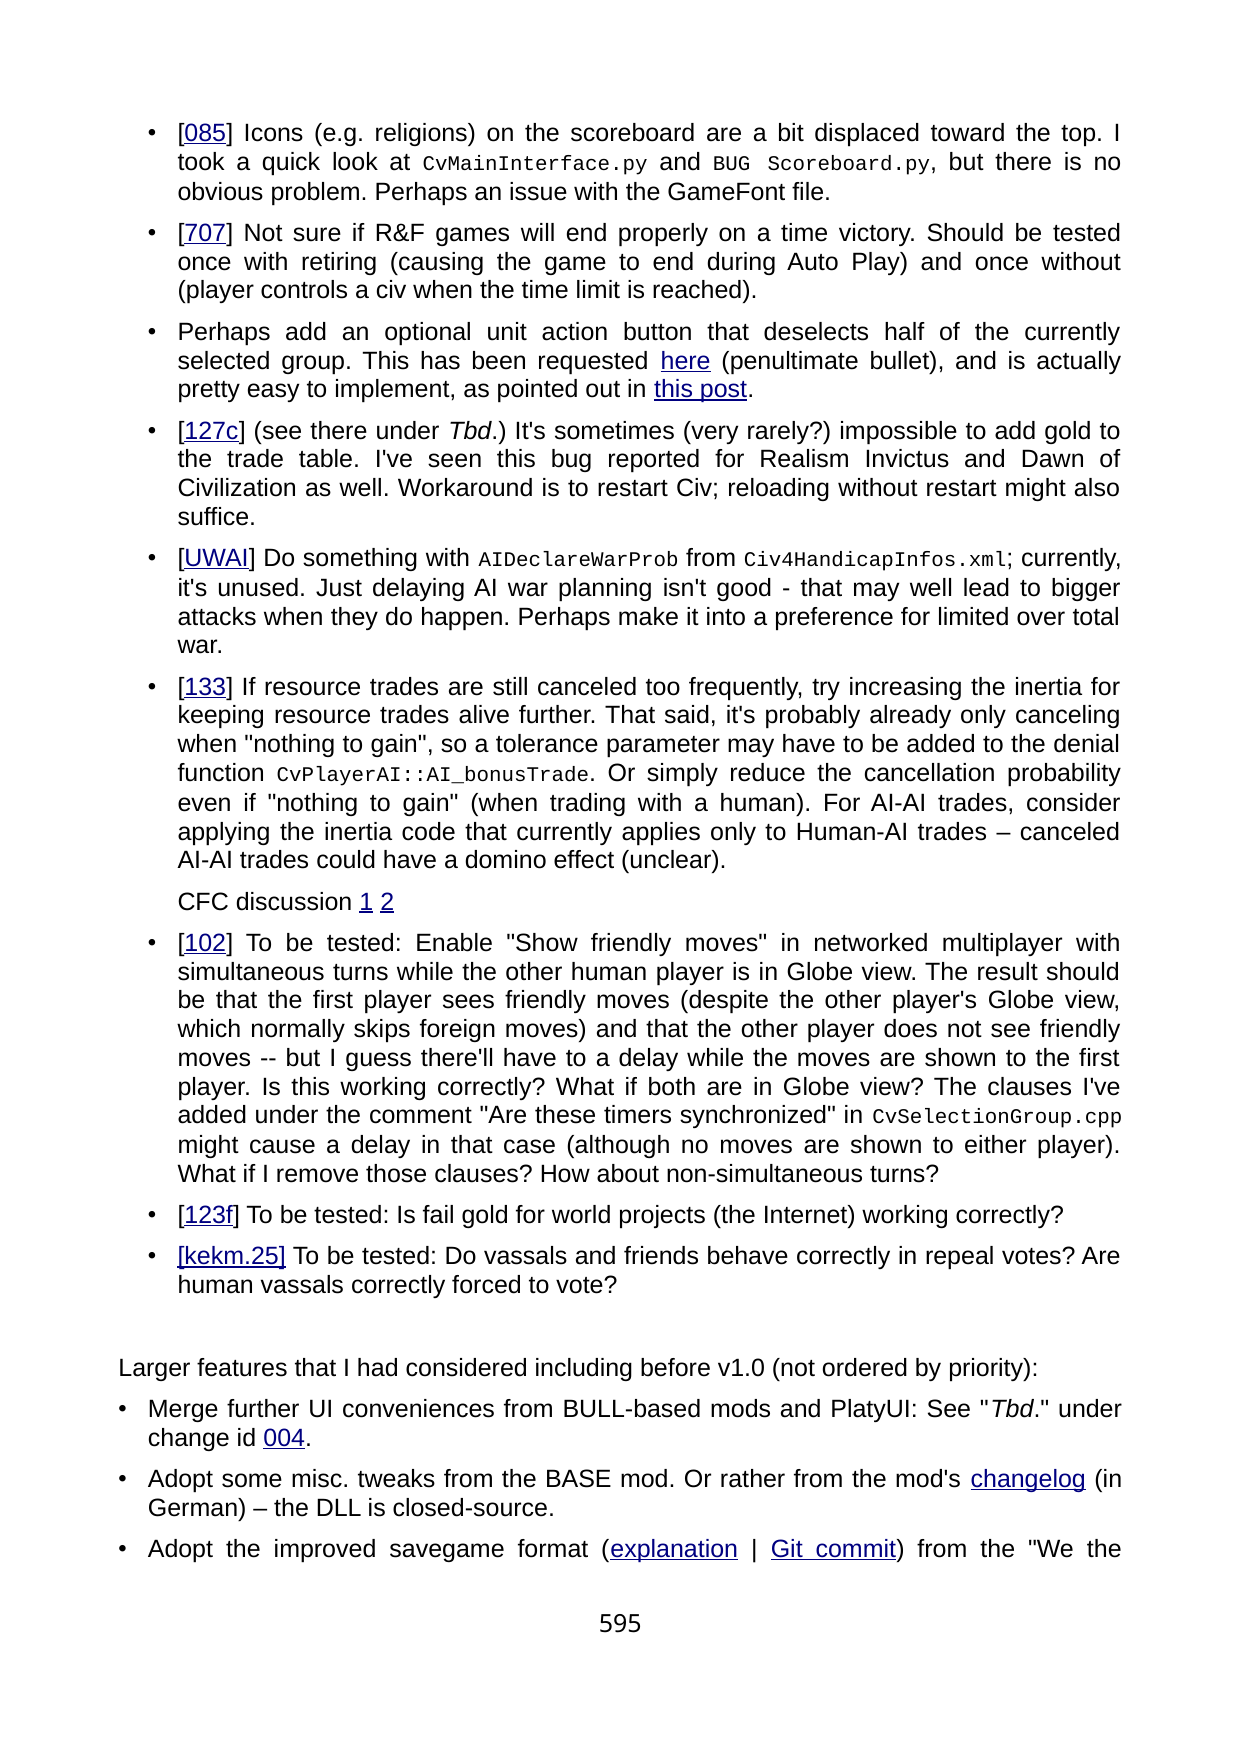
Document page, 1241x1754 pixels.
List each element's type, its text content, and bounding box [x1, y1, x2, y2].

list Perhaps add an optional unit action button that deselects half of the currently selected group. This has been requested here (penultimate bullet), and is actually pretty easy to implement, as pointed out in this post. [148, 317, 1122, 403]
list CFC discussion 1 2 [148, 886, 1122, 915]
text Larger features that I had considered including before v1.0 (not ordered by priority): [118, 1353, 1122, 1381]
list [123f] To be tested: Is fail gold for world projects (the Internet) working correctly? [148, 1200, 1122, 1229]
list [102] To be tested: Enable "Show friendly moves" in networked multiplayer with simultaneous turns while the other human player is in Globe view. The result should be that the first player sees friendly moves (despite the other player's Globe view, which normally skips foreign moves) and that the other player does not see friendly moves -- but I guess there'll have to a delay while the moves are shown to the first player. Is this working correctly? What if both are in Globe view? The clauses I've added under the comment "Are these timers synchronized" in CvSelectionGroup.cpp might cause a delay in that case (although no moves are shown to either player). What if I remove those clauses? How about non-simultaneous turns? [148, 928, 1122, 1187]
list [127c] (see there under Tbd.) It's sometimes (very rarely?) impossible to add gold to the trade table. I've seen this bug reported for Realism Invictus and Dawn of Civilization as well. Workaround is to restart Civ; reloading without restart might also suffice. [148, 416, 1122, 531]
list Adopt the improved savegame format (explanation | Git commit) from the "We the [118, 1534, 1122, 1563]
list Adopt some misc. tweaks from the BASE mod. Or rather from the mod's changelog (in German) – the DLL is closed-source. [118, 1464, 1122, 1522]
list [707] Not sure if R&F games will end properly on a time victory. Should be tested once with retiring (causing the game to end during Auto Play) and once without (player controls a civ when the time limit is reached). [148, 218, 1122, 304]
list [UWAI] Do something with AIDeclareWarProb from Civ4HandicapInfos.xml; currently, it's unused. Just delaying AI war planning isn't good - that may well lead to bigger attacks when they do happen. Perhaps make it into a preference for limited over total war. [148, 543, 1122, 659]
list [085] Icons (e.g. religions) on the scoreboard are a bit displaced toward the top. I took a quick look at CvMainInterface.py and BUG Scoreboard.py, but there is no obvious problem. Perhaps an issue with the GameFont file. [148, 118, 1122, 205]
list [kekm.25] To be tested: Do vassals and friends behave correctly in repeal votes? Are human vassals correctly forced to vote? [148, 1241, 1122, 1299]
list Merge further UI conveniences from BULL-based mods and PlatyUI: See "Tbd." under change id 004. [118, 1394, 1122, 1452]
list [133] If resource trades are still canceled too frequently, try increasing the inertia for keeping resource trades alive further. That said, it's probably already only canceling when "nothing to gain", so a tolerance parameter may have to be added to the denial function CvPlayerAI::AI_bonusTrade. Or simply reduce the cancellation probability even if "nothing to gain" (when trading with a human). For AI-AI trades, consider applying the inertia code that currently applies only to Human-AI trades – canceled AI-AI trades could have a domino effect (unclear). [148, 672, 1122, 874]
